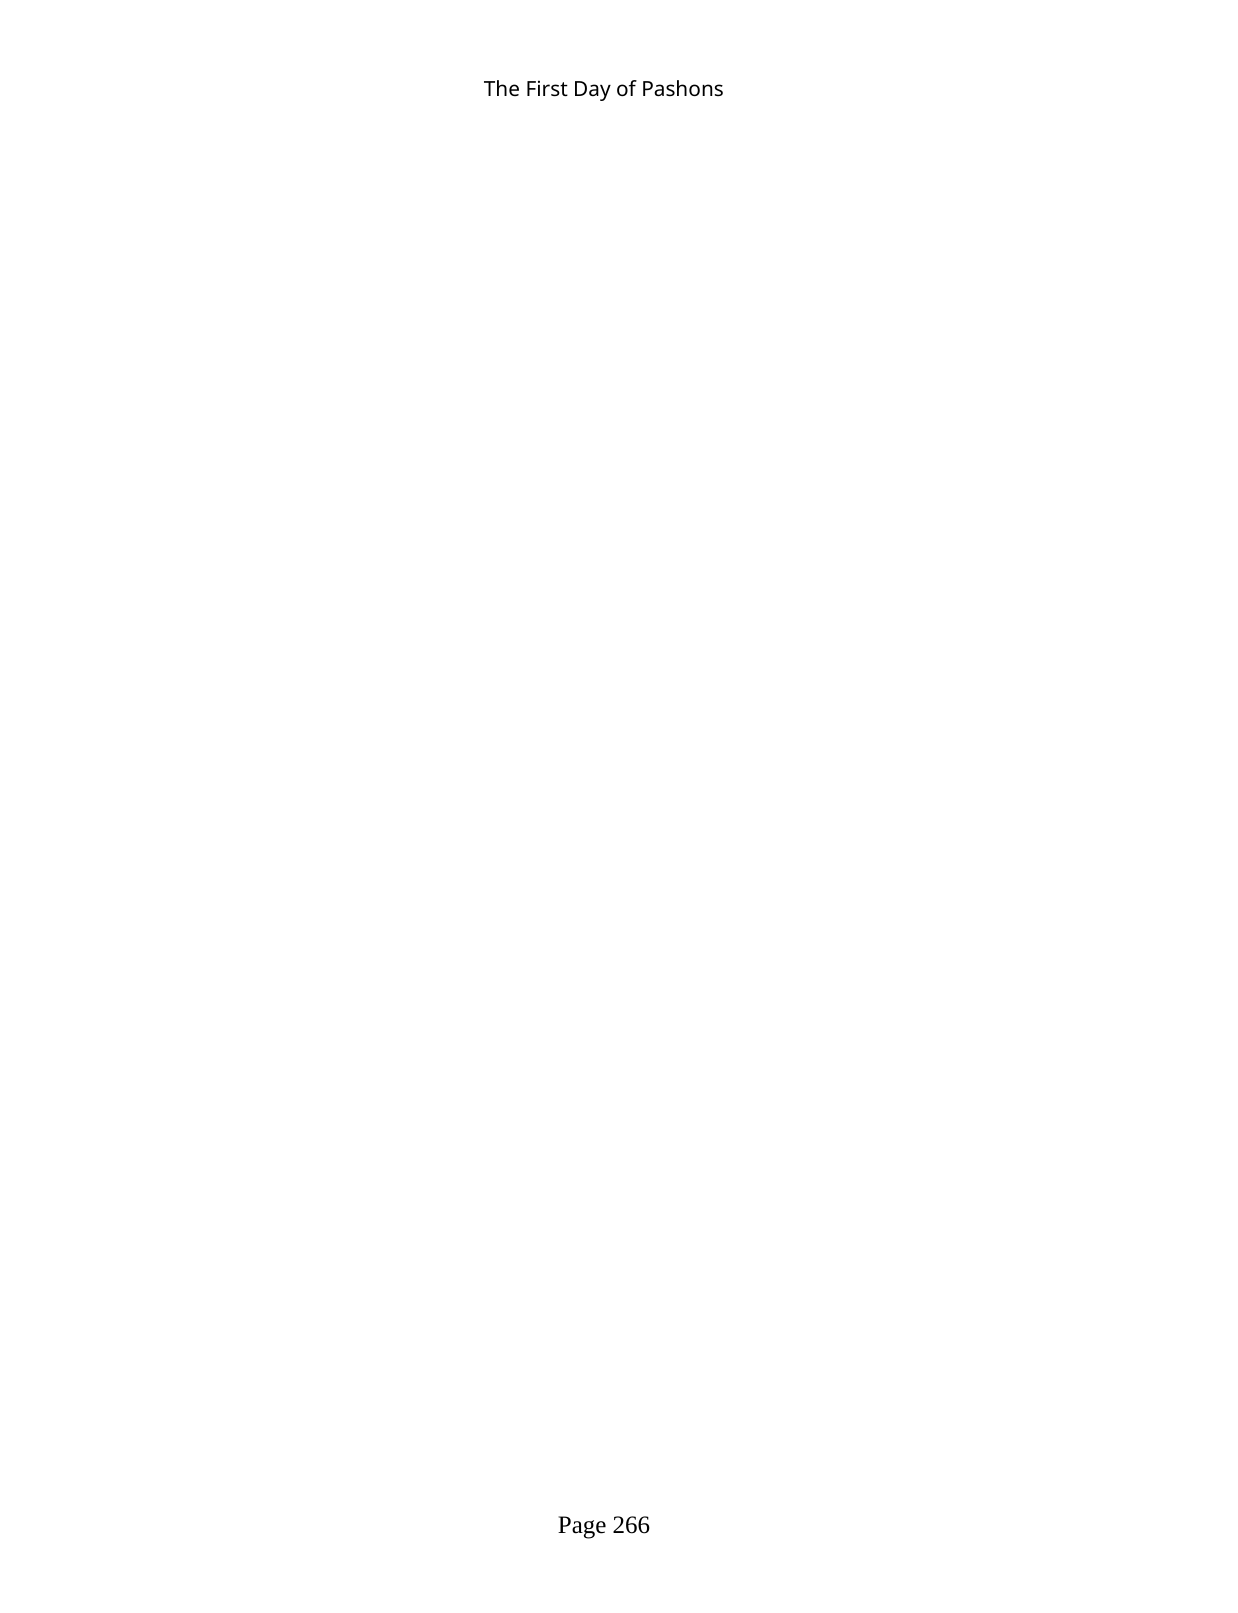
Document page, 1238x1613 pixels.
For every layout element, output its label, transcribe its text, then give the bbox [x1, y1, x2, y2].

text The First Day of Pashons [72, 74, 1135, 102]
